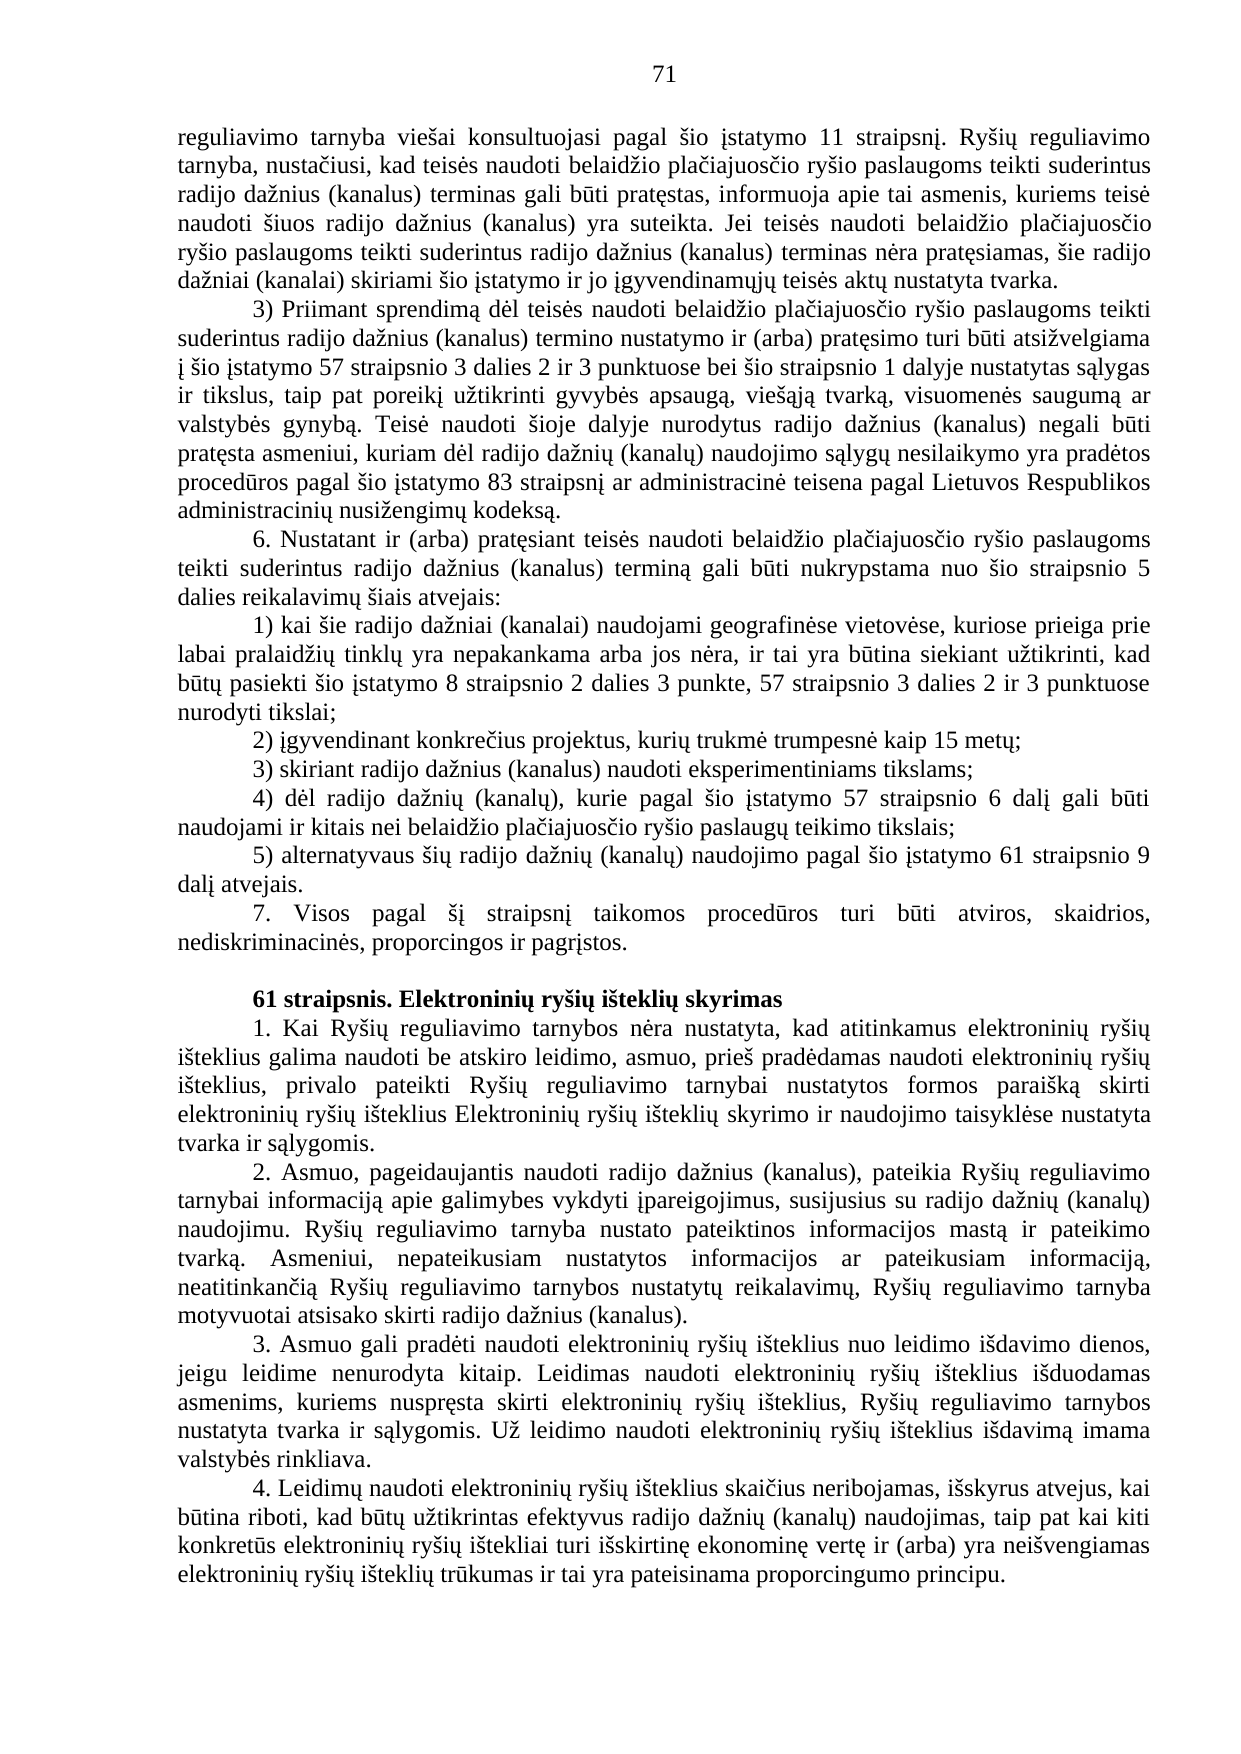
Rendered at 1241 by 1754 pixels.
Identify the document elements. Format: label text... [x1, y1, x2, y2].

text 3) Priimant sprendimą dėl teisės naudoti belaidžio plačiajuosčio ryšio paslaugoms teikti suderintus radijo dažnius (kanalus) termino nustatymo ir (arba) pratęsimo turi būti atsižvelgiama į šio įstatymo 57 straipsnio 3 dalies 2 ir 3 punktuose bei šio straipsnio 1 dalyje nustatytas sąlygas ir tikslus, taip pat poreikį užtikrinti gyvybės apsaugą, viešąją tvarką, visuomenės saugumą ar valstybės gynybą. Teisė naudoti šioje dalyje nurodytus radijo dažnius (kanalus) negali būti pratęsta asmeniui, kuriam dėl radijo dažnių (kanalų) naudojimo sąlygų nesilaikymo yra pradėtos procedūros pagal šio įstatymo 83 straipsnį ar administracinė teisena pagal Lietuvos Respublikos administracinių nusižengimų kodeksą. [177, 294, 1152, 524]
text 7. Visos pagal šį straipsnį taikomos procedūros turi būti atviros, skaidrios, nediskriminacinės, proporcingos ir pagrįstos. [177, 898, 1152, 956]
text reguliavimo tarnyba viešai konsultuojasi pagal šio įstatymo 11 straipsnį. Ryšių reguliavimo tarnyba, nustačiusi, kad teisės naudoti belaidžio plačiajuosčio ryšio paslaugoms teikti suderintus radijo dažnius (kanalus) terminas gali būti pratęstas, informuoja apie tai asmenis, kuriems teisė naudoti šiuos radijo dažnius (kanalus) yra suteikta. Jei teisės naudoti belaidžio plačiajuosčio ryšio paslaugoms teikti suderintus radijo dažnius (kanalus) terminas nėra pratęsiamas, šie radijo dažniai (kanalai) skiriami šio įstatymo ir jo įgyvendinamųjų teisės aktų nustatyta tvarka. [177, 122, 1152, 294]
text 61 straipsnis. Elektroninių ryšių išteklių skyrimas [177, 984, 1152, 1013]
text 5) alternatyvaus šių radijo dažnių (kanalų) naudojimo pagal šio įstatymo 61 straipsnio 9 dalį atvejais. [177, 841, 1152, 898]
text 2. Asmuo, pageidaujantis naudoti radijo dažnius (kanalus), pateikia Ryšių reguliavimo tarnybai informaciją apie galimybes vykdyti įpareigojimus, susijusius su radijo dažnių (kanalų) naudojimu. Ryšių reguliavimo tarnyba nustato pateiktinos informacijos mastą ir pateikimo tvarką. Asmeniui, nepateikusiam nustatytos informacijos ar pateikusiam informaciją, neatitinkančią Ryšių reguliavimo tarnybos nustatytų reikalavimų, Ryšių reguliavimo tarnyba motyvuotai atsisako skirti radijo dažnius (kanalus). [177, 1157, 1152, 1329]
text 1. Kai Ryšių reguliavimo tarnybos nėra nustatyta, kad atitinkamus elektroninių ryšių išteklius galima naudoti be atskiro leidimo, asmuo, prieš pradėdamas naudoti elektroninių ryšių išteklius, privalo pateikti Ryšių reguliavimo tarnybai nustatytos formos paraišką skirti elektroninių ryšių išteklius Elektroninių ryšių išteklių skyrimo ir naudojimo taisyklėse nustatyta tvarka ir sąlygomis. [177, 1013, 1152, 1157]
text 4) dėl radijo dažnių (kanalų), kurie pagal šio įstatymo 57 straipsnio 6 dalį gali būti naudojami ir kitais nei belaidžio plačiajuosčio ryšio paslaugų teikimo tikslais; [177, 783, 1152, 841]
text 2) įgyvendinant konkrečius projektus, kurių trukmė trumpesnė kaip 15 metų; [177, 726, 1152, 754]
text 3. Asmuo gali pradėti naudoti elektroninių ryšių išteklius nuo leidimo išdavimo dienos, jeigu leidime nenurodyta kitaip. Leidimas naudoti elektroninių ryšių išteklius išduodamas asmenims, kuriems nuspręsta skirti elektroninių ryšių išteklius, Ryšių reguliavimo tarnybos nustatyta tvarka ir sąlygomis. Už leidimo naudoti elektroninių ryšių išteklius išdavimą imama valstybės rinkliava. [177, 1329, 1152, 1473]
text 3) skiriant radijo dažnius (kanalus) naudoti eksperimentiniams tikslams; [177, 754, 1152, 783]
text 4. Leidimų naudoti elektroninių ryšių išteklius skaičius neribojamas, išskyrus atvejus, kai būtina riboti, kad būtų užtikrintas efektyvus radijo dažnių (kanalų) naudojimas, taip pat kai kiti konkretūs elektroninių ryšių ištekliai turi išskirtinę ekonominę vertę ir (arba) yra neišvengiamas elektroninių ryšių išteklių trūkumas ir tai yra pateisinama proporcingumo principu. [177, 1473, 1152, 1588]
text 1) kai šie radijo dažniai (kanalai) naudojami geografinėse vietovėse, kuriose prieiga prie labai pralaidžių tinklų yra nepakankama arba jos nėra, ir tai yra būtina siekiant užtikrinti, kad būtų pasiekti šio įstatymo 8 straipsnio 2 dalies 3 punkte, 57 straipsnio 3 dalies 2 ir 3 punktuose nurodyti tikslai; [177, 611, 1152, 726]
text 6. Nustatant ir (arba) pratęsiant teisės naudoti belaidžio plačiajuosčio ryšio paslaugoms teikti suderintus radijo dažnius (kanalus) terminą gali būti nukrypstama nuo šio straipsnio 5 dalies reikalavimų šiais atvejais: [177, 524, 1152, 611]
